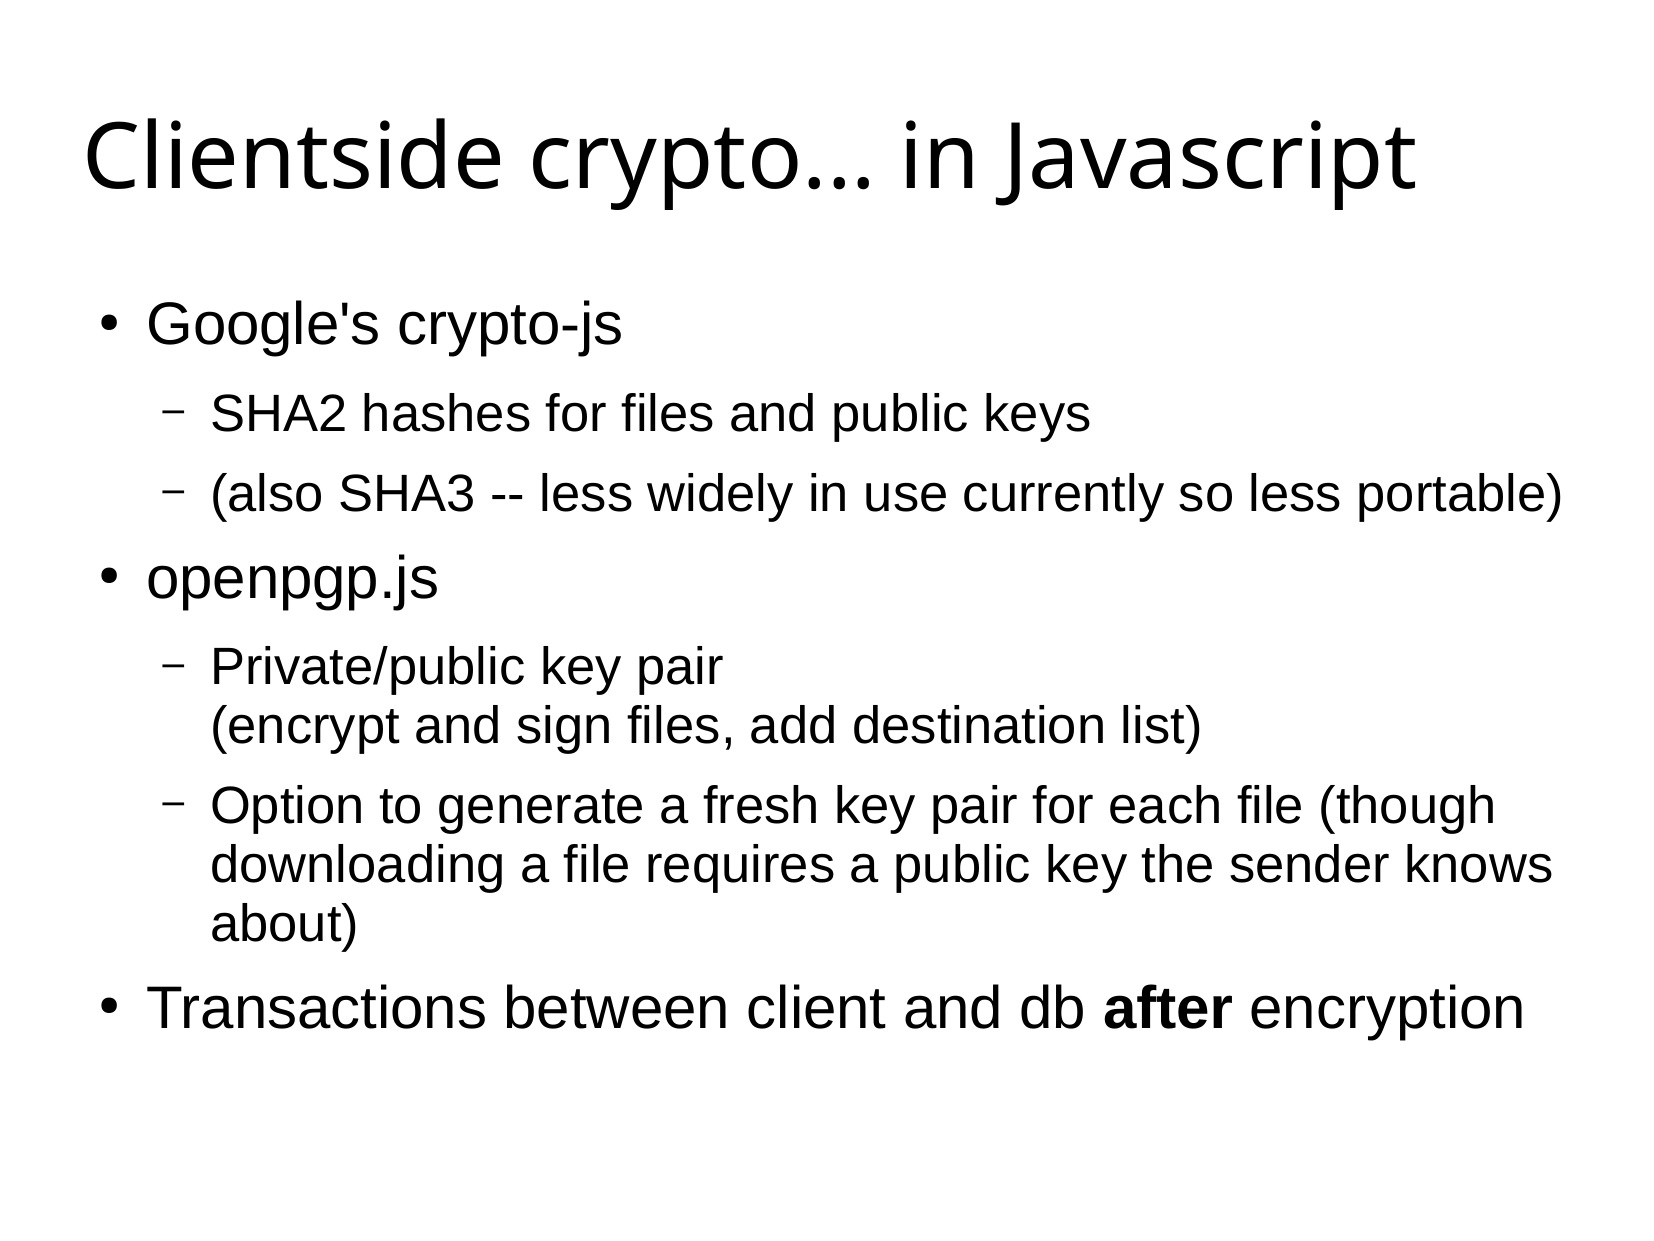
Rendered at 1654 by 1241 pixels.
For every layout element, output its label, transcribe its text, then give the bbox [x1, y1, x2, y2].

title Clientside crypto... in Javascript [82, 49, 1571, 257]
list Google's crypto-js SHA2 hashes for files and public keys (also SHA3 -- less widely in use currently so less portable) openpgp.js Private/public key pair (encrypt and sign files, add destination list) Option to generate a fresh key pair for each file (though downloading a file requires a public key the sender knows about) Transactions between client and db after encryption [82, 290, 1571, 1081]
